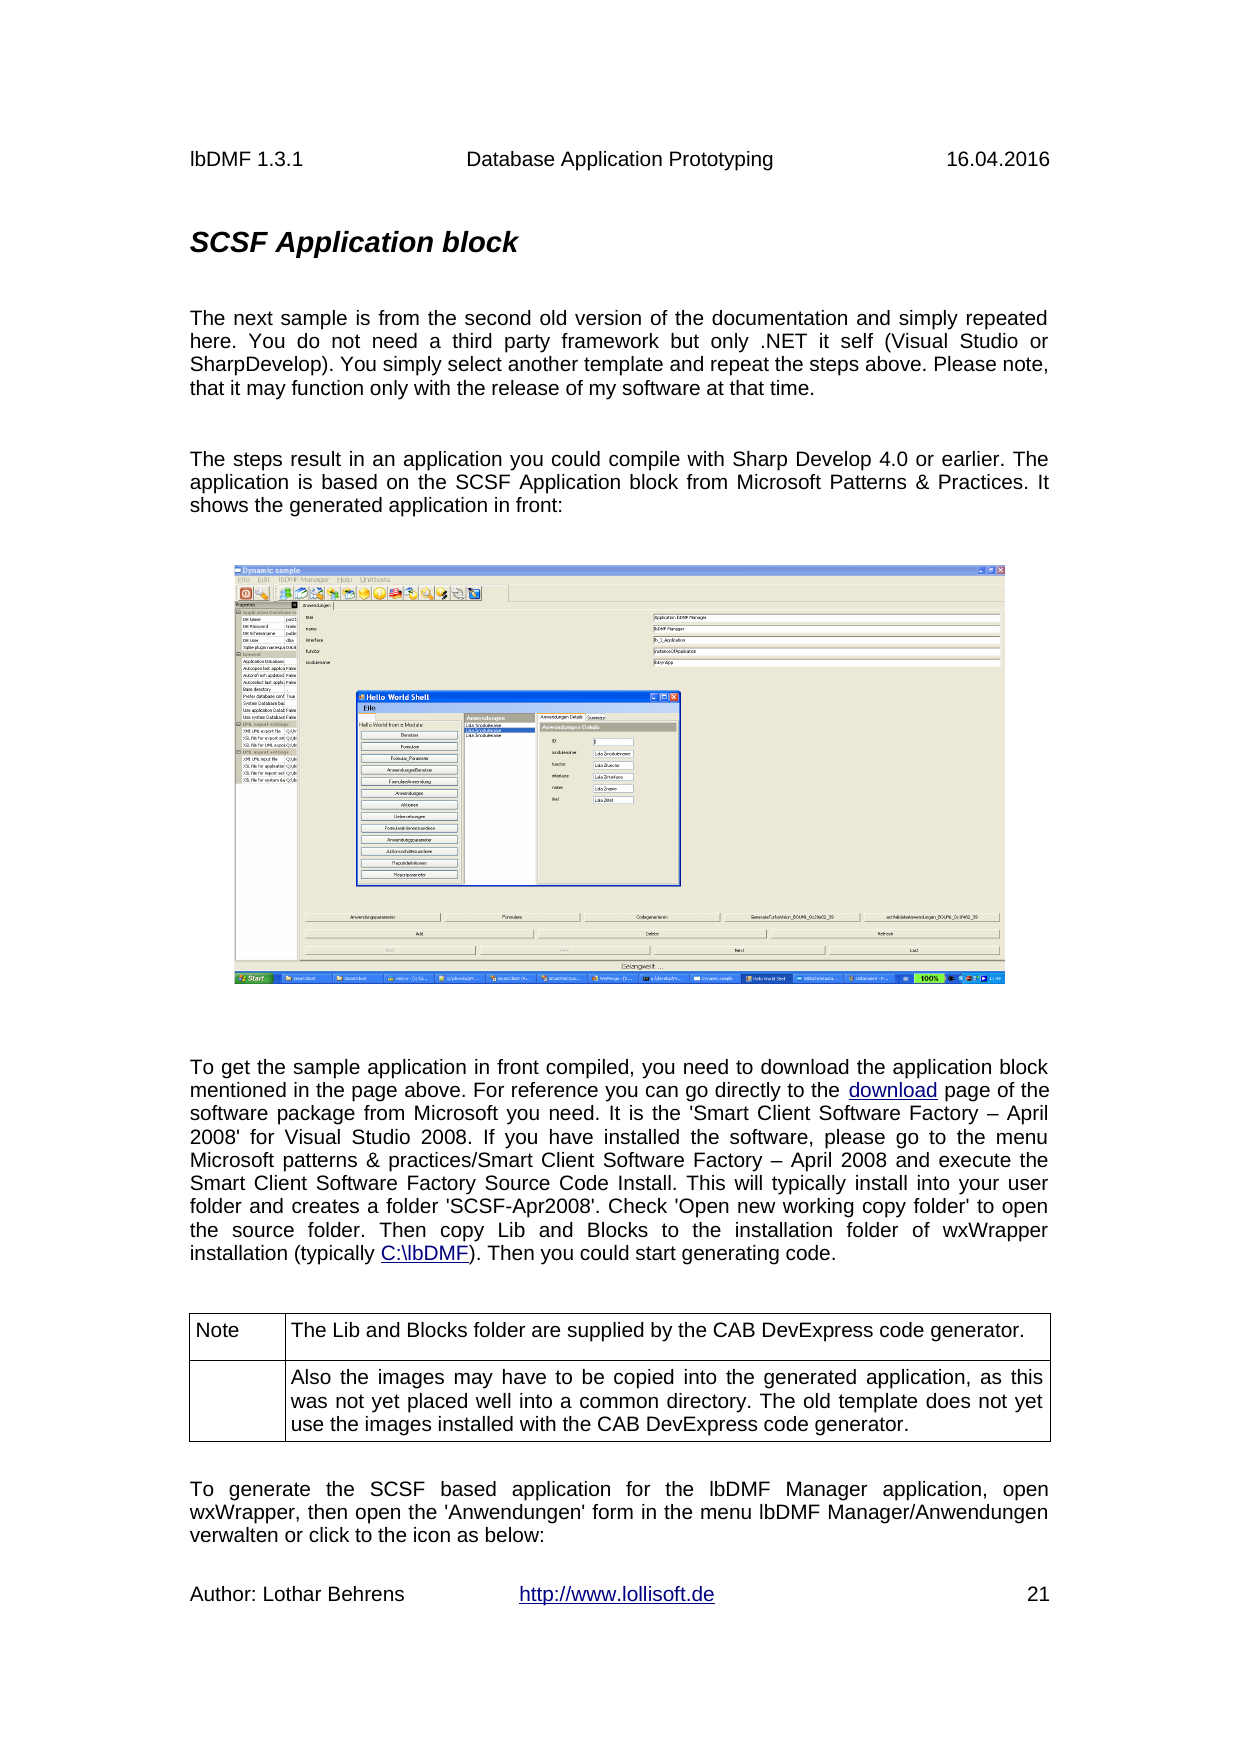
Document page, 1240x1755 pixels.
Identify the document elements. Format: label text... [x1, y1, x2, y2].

text The next sample is from the second old version of the documentation and simply repeated here. You do not need a third party framework but only .NET it self (Visual Studio or SharpDevelop). You simply select another template and repeat the steps above. Please note, that it may function only with the release of my software at that time. [189, 306, 1050, 399]
table_header Note [190, 1314, 285, 1360]
picture [234, 565, 1005, 984]
table_cell Also the images may have to be copied into the generated application, as this was not yet placed well into a common directory. The old template does not yet use the images installed with the CAB DevExpress code generator. [286, 1361, 1050, 1441]
table_header The Lib and Blocks folder are supplied by the CAB DevExpress code generator. [286, 1314, 1050, 1360]
text To generate the SCSF based application for the lbDMF Manager application, open wxWrapper, then open the 'Anwendungen' form in the menu lbDMF Manager/Anwendungen verwalten or click to the icon as below: [189, 1477, 1050, 1547]
text The steps result in an application you could compile with Sharp Develop 4.0 or earlier. The application is based on the SCSF Application block from Microsoft Patterns & Practices. It shows the generated application in front: [189, 448, 1050, 517]
table_cell [190, 1361, 285, 1441]
text To get the sample application in front compiled, you need to download the application block mentioned in the page above. For reference you can go directly to the download page of the software package from Microsoft you need. It is the 'Smart Client Software Factory – April 2008' for Visual Studio 2008. If you have installed the software, please go to the menu Microsoft patterns & practices/Smart Client Software Factory – April 2008 and execute the Smart Client Software Factory Source Code Install. This will typically install into your user folder and creates a folder 'SCSF-Apr2008'. Check 'Open new working copy folder' to open the source folder. Then copy Lib and Blocks to the installation folder of wxWrapper installation (typically C:\lbDMF). Then you could start generating code. [189, 1056, 1050, 1264]
subtitle SCSF Application block [189, 226, 1050, 258]
